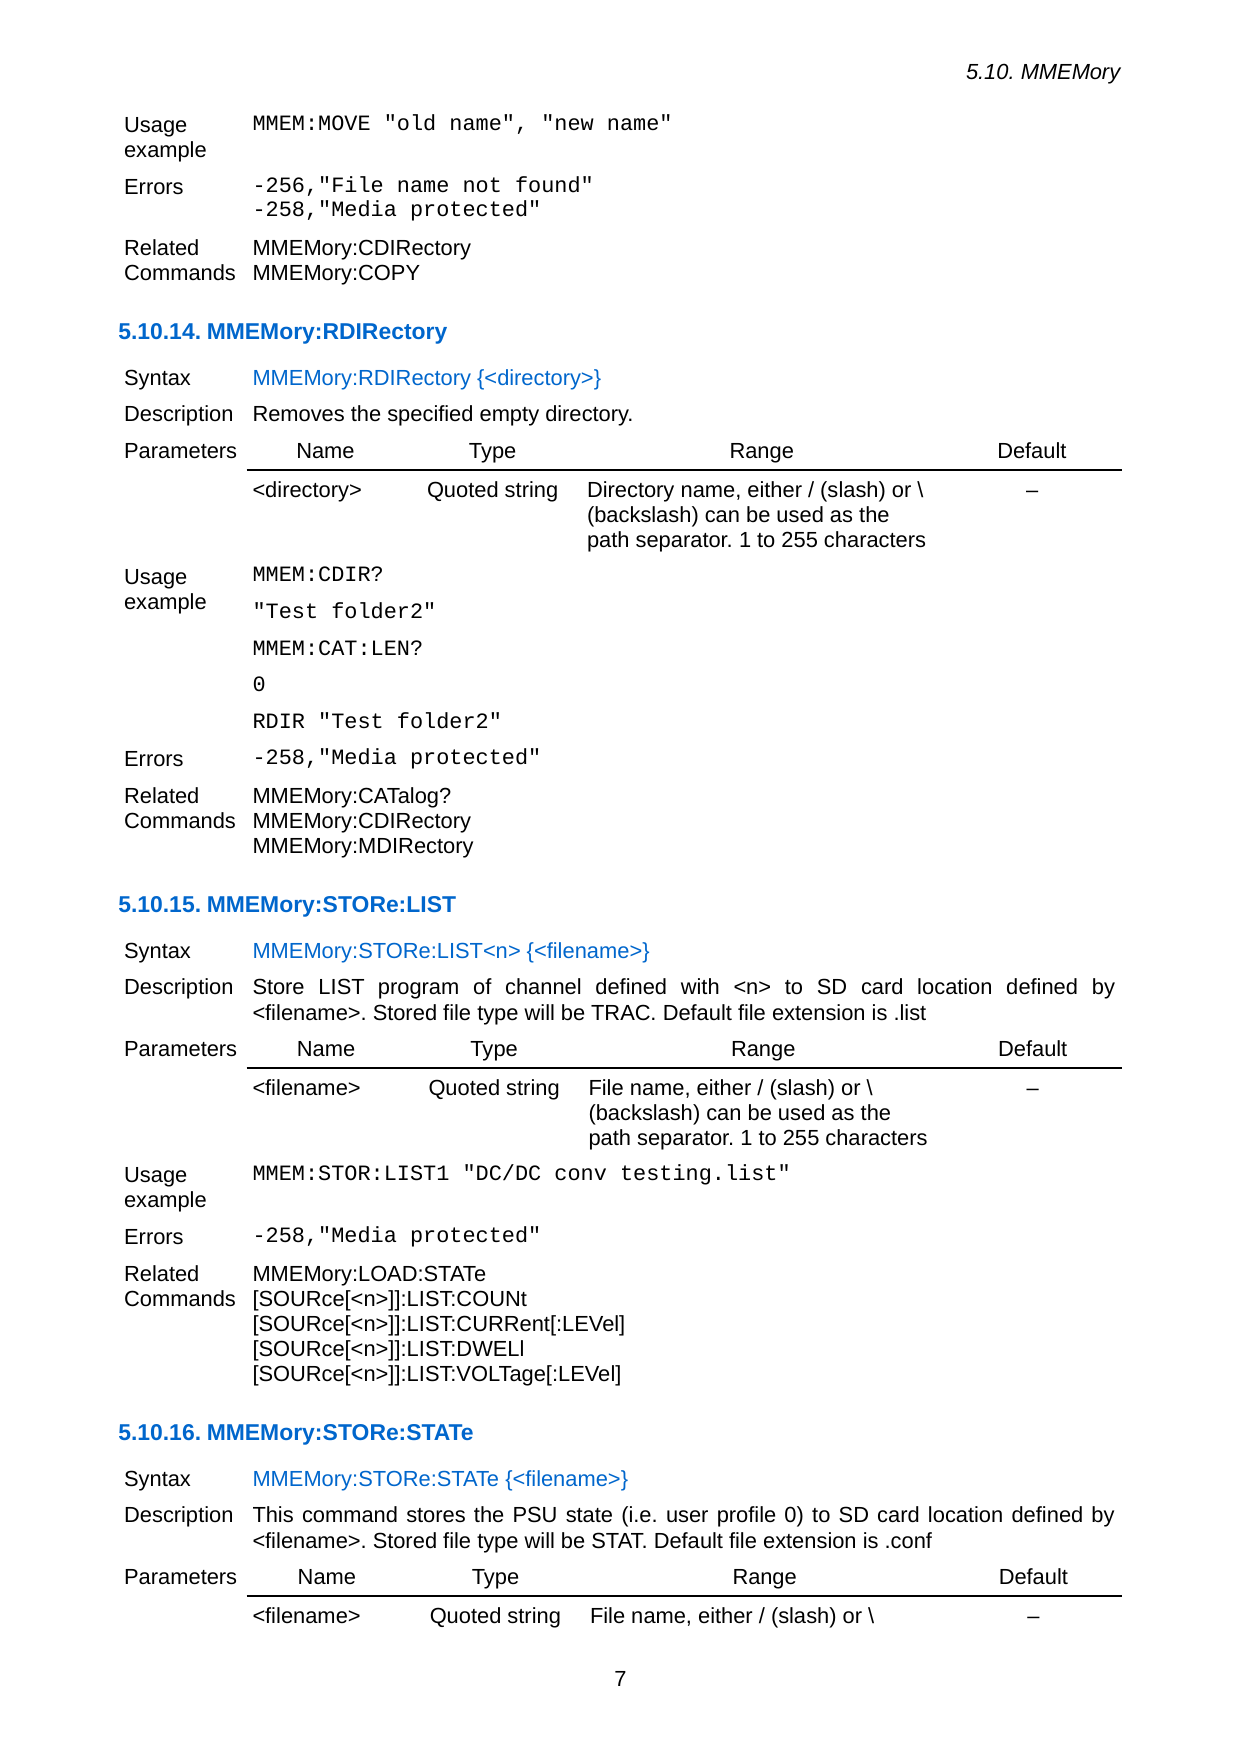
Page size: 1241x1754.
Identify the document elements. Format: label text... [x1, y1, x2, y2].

table_cell Related Commands [118, 229, 247, 291]
table_cell MMEM:MOVE "old name", "new name" [247, 106, 1122, 168]
table_cell Quoted string [406, 1597, 584, 1634]
table_header MMEMory:STORe:STATe {<filename>} [247, 1460, 1122, 1497]
table_cell Quoted string [404, 471, 581, 558]
table_cell MMEMory:LOAD:STATe [SOURce[<n>]]:LIST:COUNt [SOURce[<n>]]:LIST:CURRent[:LEVel] [SOURce[<n>]]:LIST:DWELl [SOURce[<n>]]:LIST:VOLTage[:LEVel] [247, 1255, 1122, 1392]
table_cell <filename> [247, 1597, 406, 1634]
table_cell Default [944, 1030, 1122, 1067]
table_cell Default [945, 1559, 1122, 1595]
table_cell Type [406, 1559, 584, 1595]
table_cell Errors [118, 740, 247, 777]
table_cell Usage example [118, 558, 247, 740]
table_cell -256,"File name not found" -258,"Media protected" [247, 168, 1122, 229]
table_cell Parameters [118, 432, 247, 558]
table_cell File name, either / (slash) or \ [584, 1597, 945, 1634]
table_cell <directory> [247, 471, 404, 558]
table_cell Description [118, 969, 247, 1030]
table_cell MMEM:CDIR? "Test folder2" MMEM:CAT:LEN? 0 RDIR "Test folder2" [247, 558, 1122, 740]
table_cell This command stores the PSU state (i.e. user profile 0) to SD card location defined by <filename>. Stored file type will be STAT. Default file extension is .conf [247, 1497, 1122, 1558]
table_cell Usage example [118, 1156, 247, 1218]
table_header Syntax [118, 932, 247, 968]
table_cell Parameters [118, 1559, 247, 1634]
table_cell Errors [118, 1218, 247, 1255]
table_cell Range [581, 432, 942, 469]
table_cell Usage example [118, 106, 247, 168]
table_cell Type [404, 432, 581, 469]
table_cell Removes the specified empty directory. [247, 395, 1122, 432]
table_cell -258,"Media protected" [247, 740, 1122, 777]
table_cell Related Commands [118, 777, 247, 864]
table_cell Name [247, 432, 404, 469]
table_cell Name [247, 1030, 405, 1067]
table_cell Range [584, 1559, 945, 1595]
table_cell MMEM:STOR:LIST1 "DC/DC conv testing.list" [247, 1156, 1122, 1218]
table_cell Name [247, 1559, 406, 1595]
table_cell Parameters [118, 1030, 247, 1156]
table_cell -258,"Media protected" [247, 1218, 1122, 1255]
table_cell File name, either / (slash) or \ (backslash) can be used as the path separator. 1 to 255 characters [583, 1069, 943, 1156]
subtitle MMEMory:RDIRectory [118, 318, 1122, 344]
table_header Syntax [118, 359, 247, 395]
table_cell MMEMory:CATalog? MMEMory:CDIRectory MMEMory:MDIRectory [247, 777, 1122, 864]
table_cell Directory name, either / (slash) or \ (backslash) can be used as the path separator. 1 to 255 characters [581, 471, 942, 558]
table_cell Related Commands [118, 1255, 247, 1392]
table_cell Quoted string [405, 1069, 583, 1156]
table_cell – [945, 1597, 1122, 1634]
table_cell Description [118, 395, 247, 432]
table_cell – [942, 471, 1122, 558]
table_cell <filename> [247, 1069, 405, 1156]
table_cell Default [942, 432, 1122, 469]
table_header MMEMory:RDIRectory {<directory>} [247, 359, 1122, 395]
table_header MMEMory:STORe:LIST<n> {<filename>} [247, 932, 1122, 968]
table_cell Errors [118, 168, 247, 229]
table_cell – [944, 1069, 1122, 1156]
subtitle MMEMory:STORe:LIST [118, 891, 1122, 917]
table_header Syntax [118, 1460, 247, 1497]
subtitle MMEMory:STORe:STATe [118, 1419, 1122, 1445]
table_cell Type [405, 1030, 583, 1067]
table_cell Store LIST program of channel defined with <n> to SD card location defined by <filename>. Stored file type will be TRAC. Default file extension is .list [247, 969, 1122, 1030]
table_cell Description [118, 1497, 247, 1558]
table_cell MMEMory:CDIRectory MMEMory:COPY [247, 229, 1122, 291]
table_cell Range [583, 1030, 943, 1067]
